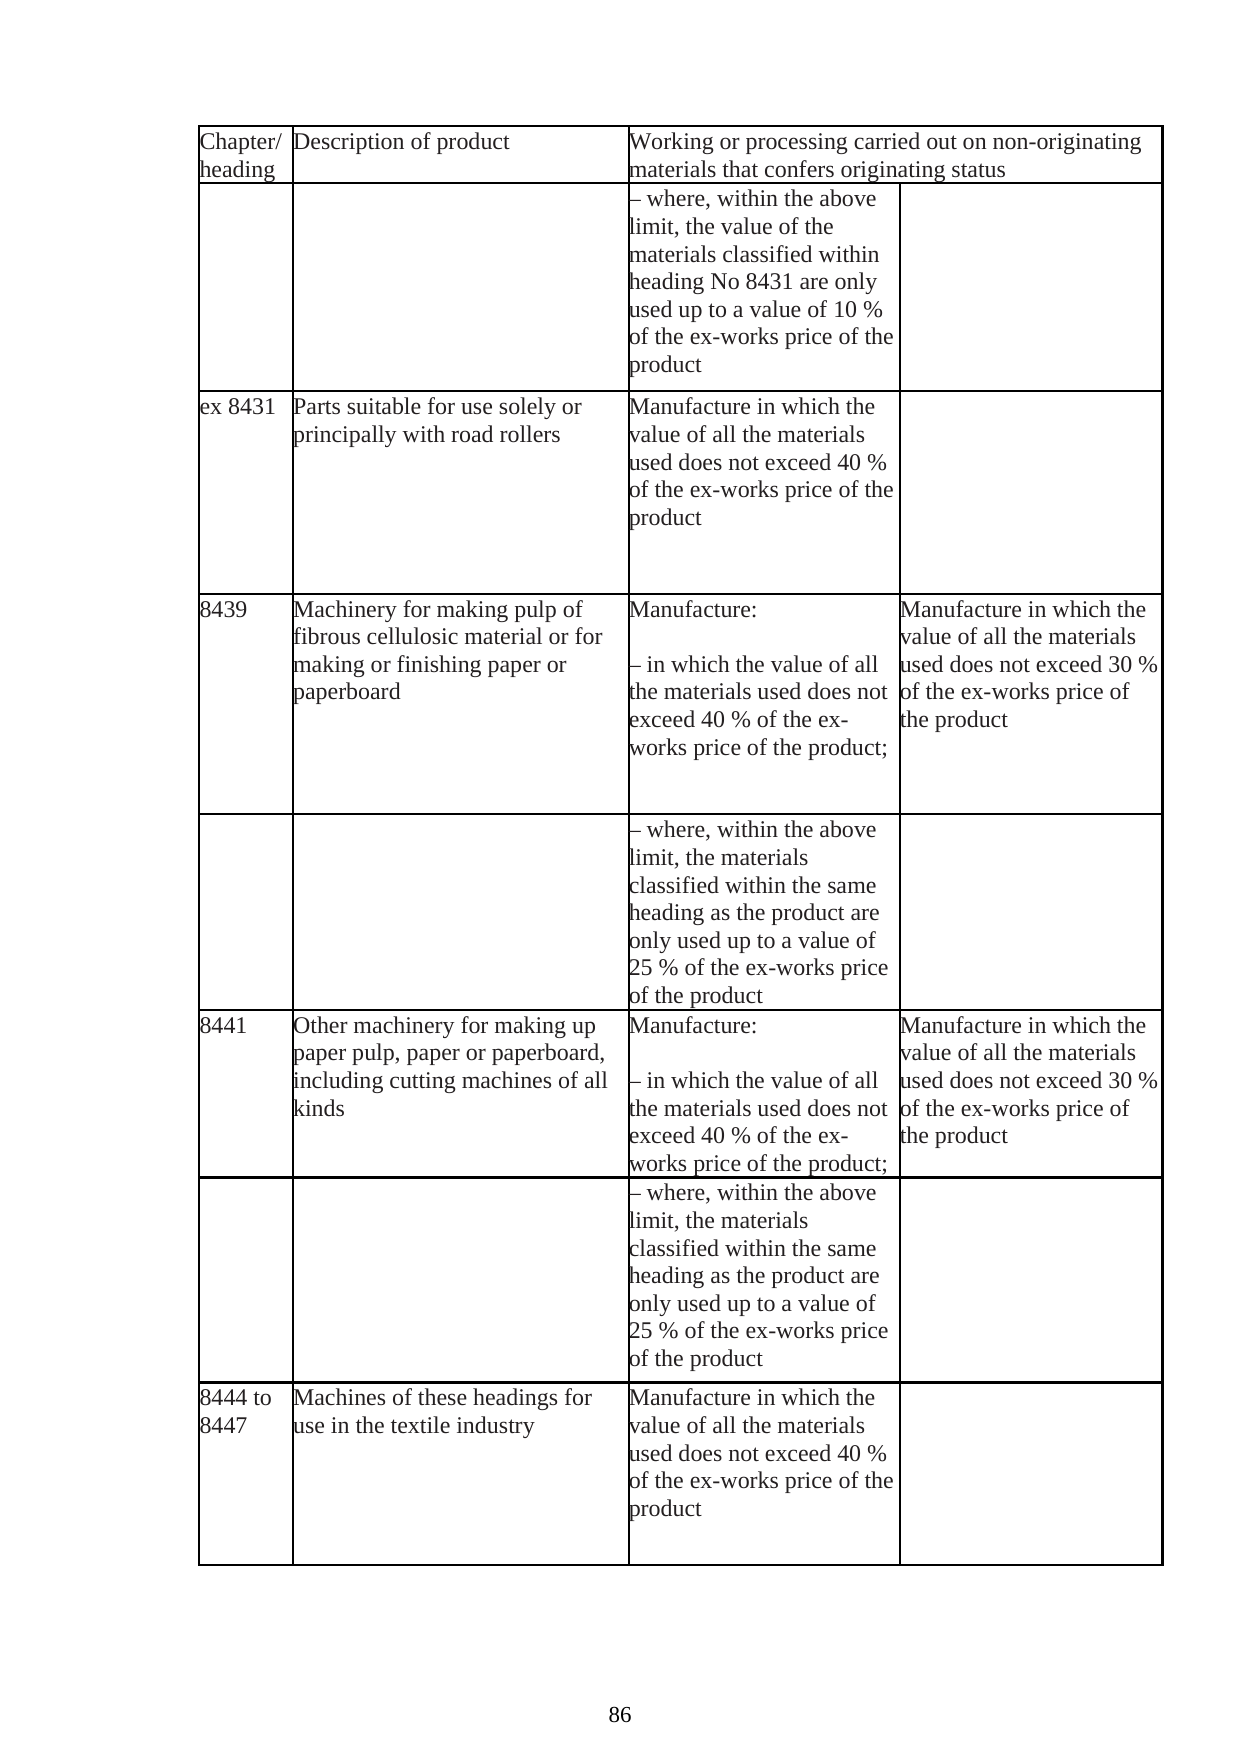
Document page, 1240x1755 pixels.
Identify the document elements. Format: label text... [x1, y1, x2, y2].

table_header Description of product [294, 127, 628, 182]
table_cell Parts suitable for use solely or principally with road rollers [294, 392, 628, 592]
table_cell Machinery for making pulp of fibrous cellulosic material or for making or finishing paper or paperboard [294, 595, 628, 813]
table_cell [901, 184, 1161, 390]
table_cell [901, 1384, 1161, 1564]
table_cell Manufacture in which the value of all the materials used does not exceed 40 % of the ex-works price of the product [630, 392, 899, 592]
table_header Working or processing carried out on non-originating materials that confers originating status [630, 127, 1161, 182]
table_cell 8439 [200, 595, 292, 813]
table_cell Manufacture in which the value of all the materials used does not exceed 30 % of the ex-works price of the product [901, 1011, 1161, 1176]
table_cell [294, 184, 628, 390]
table_cell [200, 1179, 292, 1381]
table_cell Other machinery for making up paper pulp, paper or paperboard, including cutting machines of all kinds [294, 1011, 628, 1176]
table_cell – where, within the above limit, the materials classified within the same heading as the product are only used up to a value of 25 % of the ex-works price of the product [630, 815, 899, 1009]
table_cell [901, 1179, 1161, 1381]
table_cell [294, 815, 628, 1009]
table_cell [200, 184, 292, 390]
table_cell [901, 392, 1161, 592]
table_cell Manufacture: – in which the value of all the materials used does not exceed 40 % of the ex-works price of the product; [630, 1011, 899, 1176]
table_cell [294, 1179, 628, 1381]
table_cell [901, 815, 1161, 1009]
table_cell Manufacture in which the value of all the materials used does not exceed 40 % of the ex-works price of the product [630, 1384, 899, 1564]
table_cell 8441 [200, 1011, 292, 1176]
table_header Chapter/ heading [200, 127, 292, 182]
table_cell Machines of these headings for use in the textile industry [294, 1384, 628, 1564]
table_cell – where, within the above limit, the materials classified within the same heading as the product are only used up to a value of 25 % of the ex-works price of the product [630, 1179, 899, 1381]
table_cell 8444 to 8447 [200, 1384, 292, 1564]
table_cell [200, 815, 292, 1009]
table_cell ex 8431 [200, 392, 292, 592]
table_cell Manufacture in which the value of all the materials used does not exceed 30 % of the ex-works price of the product [901, 595, 1161, 813]
table_cell Manufacture: – in which the value of all the materials used does not exceed 40 % of the ex-works price of the product; [630, 595, 899, 813]
table_cell – where, within the above limit, the value of the materials classified within heading No 8431 are only used up to a value of 10 % of the ex-works price of the product [630, 184, 899, 390]
